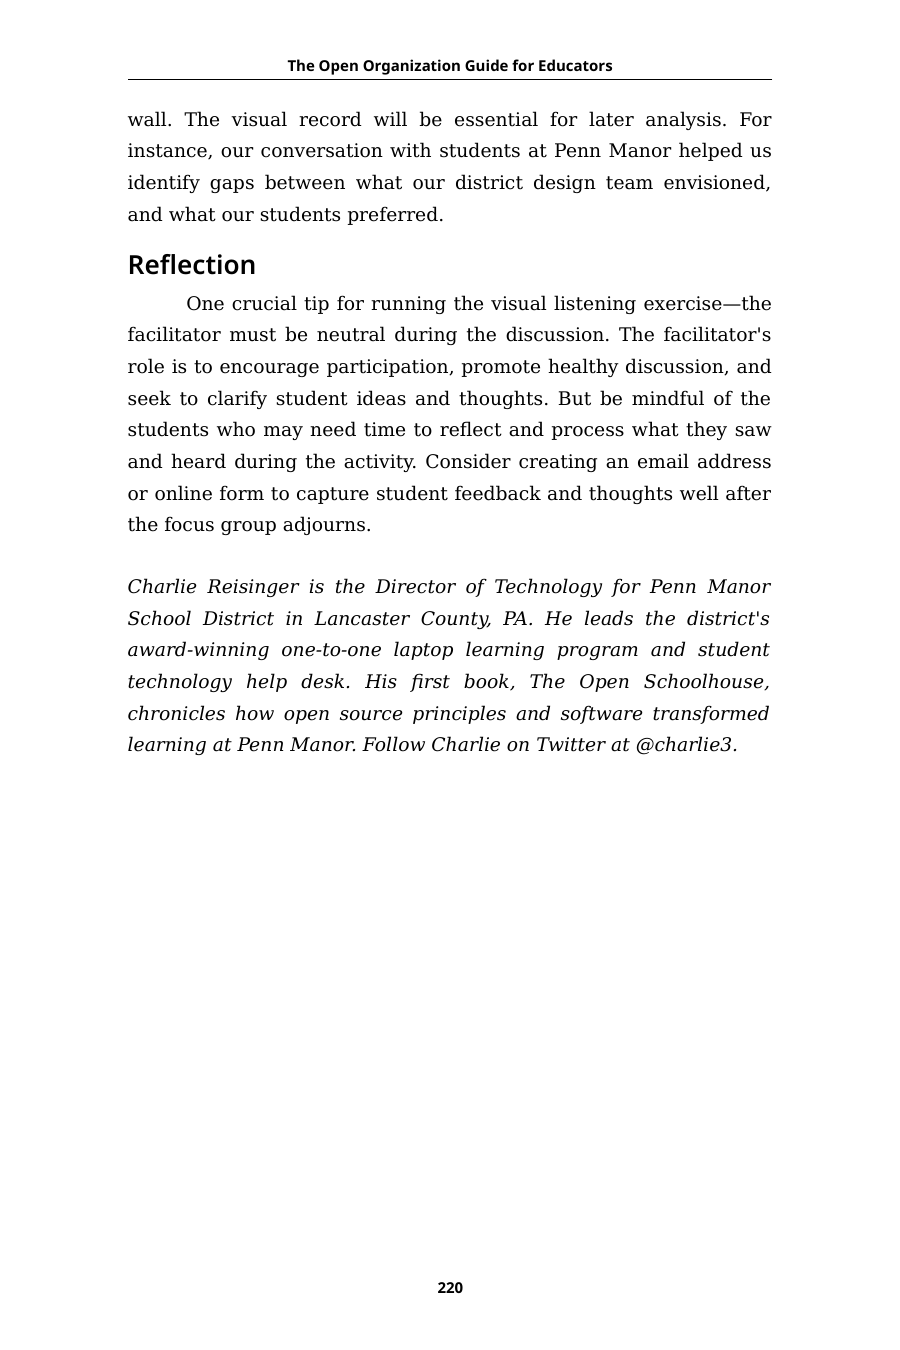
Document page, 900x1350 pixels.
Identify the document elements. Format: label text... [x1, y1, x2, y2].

text wall. The visual record will be essential for later analysis. For instance, our conversation with students at Penn Manor helped us identify gaps between what our district design team envisioned, and what our students preferred. [127, 109, 772, 226]
text One crucial tip for running the visual listening exercise—the facilitator must be neutral during the discussion. The facilitator's role is to encourage participation, promote healthy discussion, and seek to clarify student ideas and thoughts. But be mindful of the students who may need time to reflect and process what they saw and heard during the activity. Consider creating an email address or online form to capture student feedback and thoughts well after the focus group adjourns. [127, 293, 772, 536]
text Charlie Reisinger is the Director of Technology for Penn Manor School District in Lancaster County, PA. He leads the district's award-winning one-to-one laptop learning program and student technology help desk. His first book, The Open Schoolhouse, chronicles how open source principles and software transformed learning at Penn Manor. Follow Charlie on Twitter at @charlie3. [127, 576, 772, 756]
subtitle Reflection [127, 250, 772, 280]
